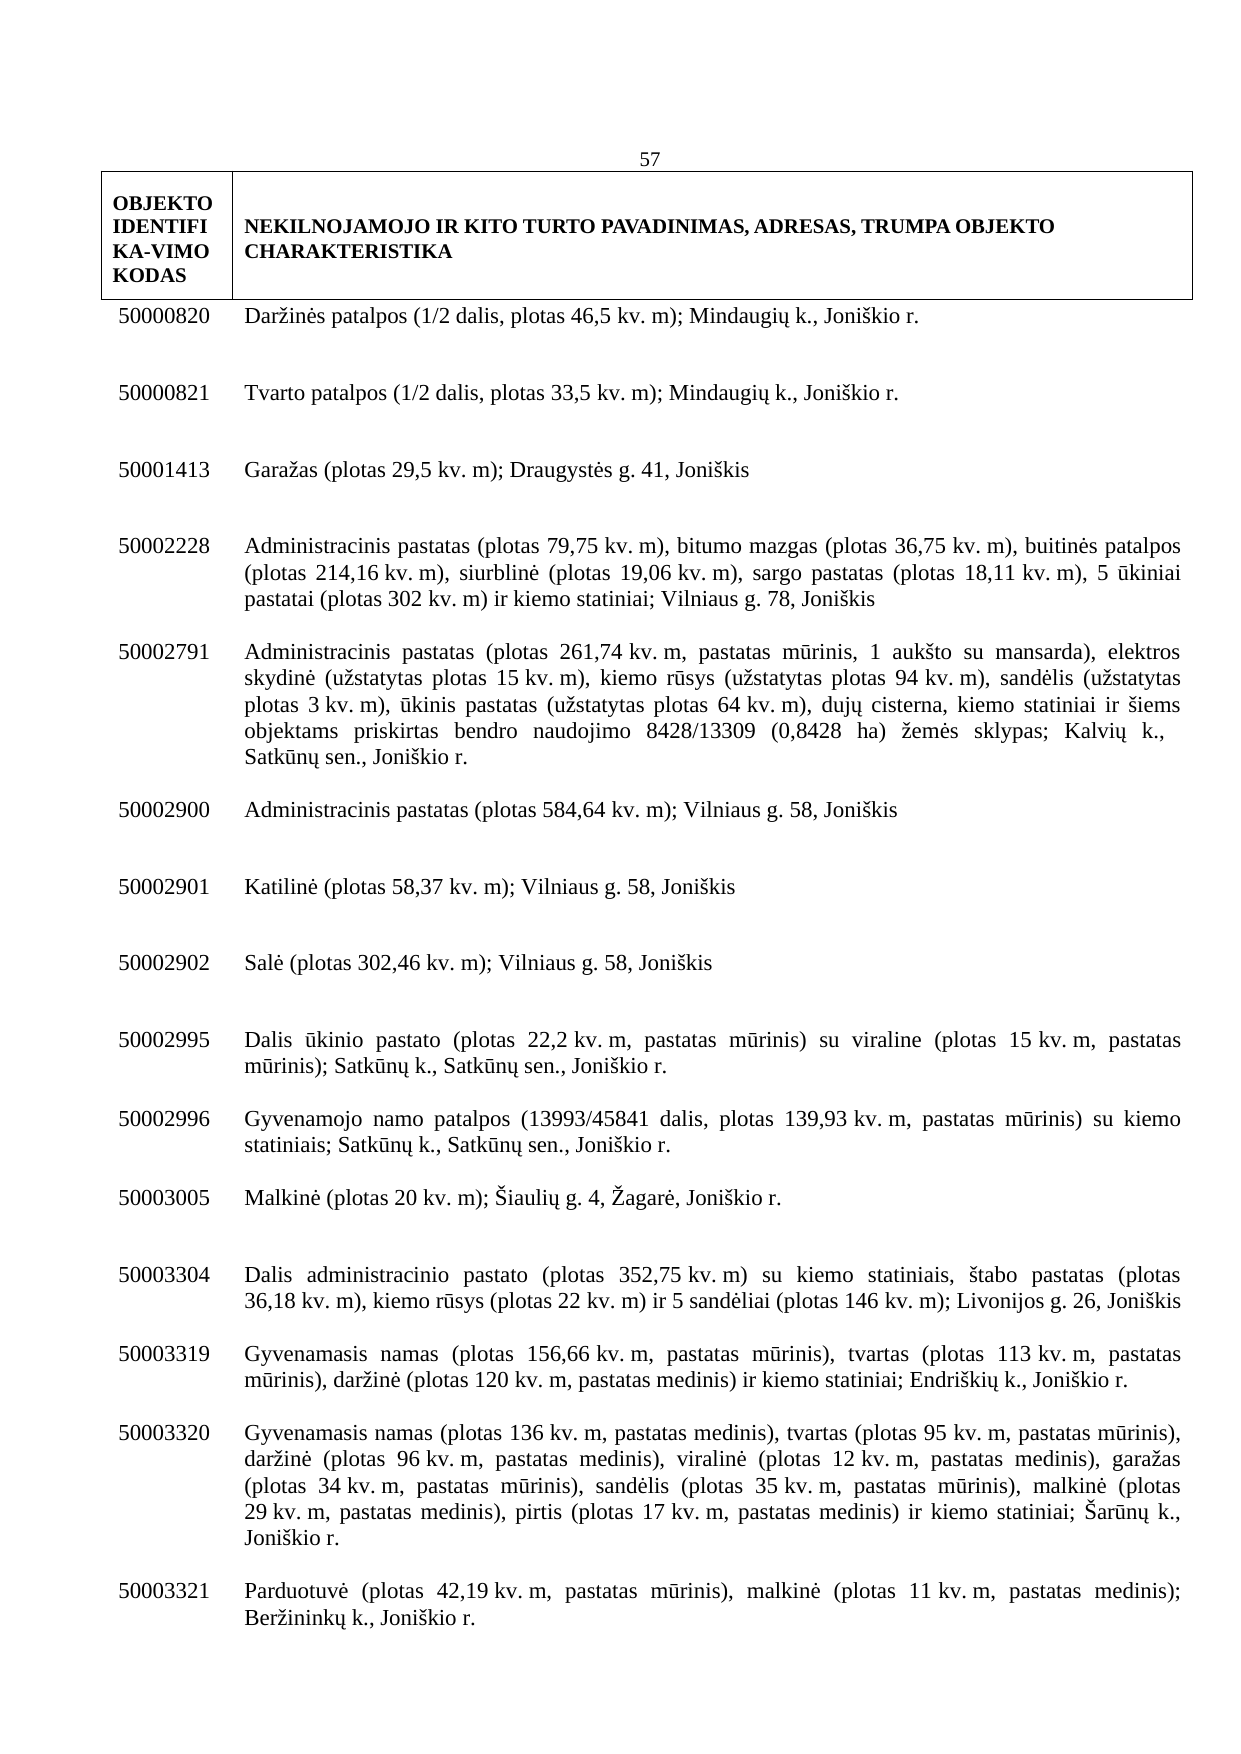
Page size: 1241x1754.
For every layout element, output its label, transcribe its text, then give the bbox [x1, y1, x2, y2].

table_cell Gyvenamasis namas (plotas 136 kv. m, pastatas medinis), tvartas (plotas 95 kv. m, pastatas mūrinis), daržinė (plotas 96 kv. m, pastatas medinis), viralinė (plotas 12 kv. m, pastatas medinis), garažas (plotas 34 kv. m, pastatas mūrinis), sandėlis (plotas 35 kv. m, pastatas mūrinis), malkinė (plotas 29 kv. m, pastatas medinis), pirtis (plotas 17 kv. m, pastatas medinis) ir kiemo statiniai; Šarūnų k., Joniškio r. [233, 1419, 1192, 1551]
table_cell [101, 1079, 1198, 1105]
table_cell [101, 923, 1198, 949]
table_cell [1193, 1261, 1198, 1314]
table_cell Parduotuvė (plotas 42,19 kv. m, pastatas mūrinis), malkinė (plotas 11 kv. m, pastatas medinis); Beržininkų k., Joniškio r. [233, 1577, 1192, 1630]
table_cell 50003320 [101, 1419, 233, 1551]
table_cell [1193, 1419, 1198, 1551]
table_cell [1193, 456, 1198, 506]
table_cell [101, 1630, 1198, 1656]
table_cell [101, 1314, 1198, 1340]
table_cell 50000820 [101, 303, 233, 353]
table_cell Administracinis pastatas (plotas 584,64 kv. m); Vilniaus g. 58, Joniškis [233, 796, 1192, 846]
table_cell 50003304 [101, 1261, 233, 1314]
table_cell [1193, 950, 1198, 1000]
table_cell [101, 1393, 1198, 1419]
table_cell Daržinės patalpos (1/2 dalis, plotas 46,5 kv. m); Mindaugių k., Joniškio r. [233, 303, 1192, 353]
table_cell [1193, 1577, 1198, 1630]
table_cell 50000821 [101, 379, 233, 429]
table_cell 50002791 [101, 638, 233, 770]
table_cell Dalis ūkinio pastato (plotas 22,2 kv. m, pastatas mūrinis) su viraline (plotas 15 kv. m, pastatas mūrinis); Satkūnų k., Satkūnų sen., Joniškio r. [233, 1026, 1192, 1079]
table_cell Administracinis pastatas (plotas 79,75 kv. m), bitumo mazgas (plotas 36,75 kv. m), buitinės patalpos (plotas 214,16 kv. m), siurblinė (plotas 19,06 kv. m), sargo pastatas (plotas 18,11 kv. m), 5 ūkiniai pastatai (plotas 302 kv. m) ir kiemo statiniai; Vilniaus g. 78, Joniškis [233, 533, 1192, 612]
table_cell 50002902 [101, 950, 233, 1000]
table_cell 50002996 [101, 1105, 233, 1158]
table_cell [101, 430, 1198, 456]
table_cell [101, 846, 1198, 873]
table_cell [101, 1551, 1198, 1577]
table_cell Dalis administracinio pastato (plotas 352,75 kv. m) su kiemo statiniais, štabo pastatas (plotas 36,18 kv. m), kiemo rūsys (plotas 22 kv. m) ir 5 sandėliai (plotas 146 kv. m); Livonijos g. 26, Joniškis [233, 1261, 1192, 1314]
table_cell 50001413 [101, 456, 233, 506]
table_cell 50003319 [101, 1340, 233, 1393]
table_cell Salė (plotas 302,46 kv. m); Vilniaus g. 58, Joniškis [233, 950, 1192, 1000]
table_cell [101, 1000, 1198, 1026]
table_cell [1193, 1026, 1198, 1079]
table_cell [1193, 533, 1198, 612]
table_cell 50003321 [101, 1577, 233, 1630]
table_cell Malkinė (plotas 20 kv. m); Šiaulių g. 4, Žagarė, Joniškio r. [233, 1184, 1192, 1234]
table_cell Gyvenamojo namo patalpos (13993/45841 dalis, plotas 139,93 kv. m, pastatas mūrinis) su kiemo statiniais; Satkūnų k., Satkūnų sen., Joniškio r. [233, 1105, 1192, 1158]
table_cell [101, 612, 1198, 638]
table_cell [1193, 873, 1198, 923]
table_cell Administracinis pastatas (plotas 261,74 kv. m, pastatas mūrinis, 1 aukšto su mansarda), elektros skydinė (užstatytas plotas 15 kv. m), kiemo rūsys (užstatytas plotas 94 kv. m), sandėlis (užstatytas plotas 3 kv. m), ūkinis pastatas (užstatytas plotas 64 kv. m), dujų cisterna, kiemo statiniai ir šiems objektams priskirtas bendro naudojimo 8428/13309 (0,8428 ha) žemės sklypas; Kalvių k., Satkūnų sen., Joniškio r. [233, 638, 1192, 770]
table_cell [1193, 1184, 1198, 1234]
table_cell 50002900 [101, 796, 233, 846]
table_cell [1193, 1340, 1198, 1393]
table_cell [101, 1158, 1198, 1184]
table_cell Gyvenamasis namas (plotas 156,66 kv. m, pastatas mūrinis), tvartas (plotas 113 kv. m, pastatas mūrinis), daržinė (plotas 120 kv. m, pastatas medinis) ir kiemo statiniai; Endriškių k., Joniškio r. [233, 1340, 1192, 1393]
table_cell [1193, 1105, 1198, 1158]
table_cell Katilinė (plotas 58,37 kv. m); Vilniaus g. 58, Joniškis [233, 873, 1192, 923]
table_cell [101, 506, 1198, 533]
table_cell [1193, 303, 1198, 353]
table_cell [101, 353, 1198, 379]
table_cell [1193, 638, 1198, 770]
table_cell [1193, 379, 1198, 429]
table_cell 50003005 [101, 1184, 233, 1234]
table_cell [101, 770, 1198, 796]
table_cell Garažas (plotas 29,5 kv. m); Draugystės g. 41, Joniškis [233, 456, 1192, 506]
table_cell Tvarto patalpos (1/2 dalis, plotas 33,5 kv. m); Mindaugių k., Joniškio r. [233, 379, 1192, 429]
table_cell [1193, 796, 1198, 846]
table_cell 50002995 [101, 1026, 233, 1079]
table_cell [101, 1235, 1198, 1261]
table_cell 50002228 [101, 533, 233, 612]
table_cell 50002901 [101, 873, 233, 923]
